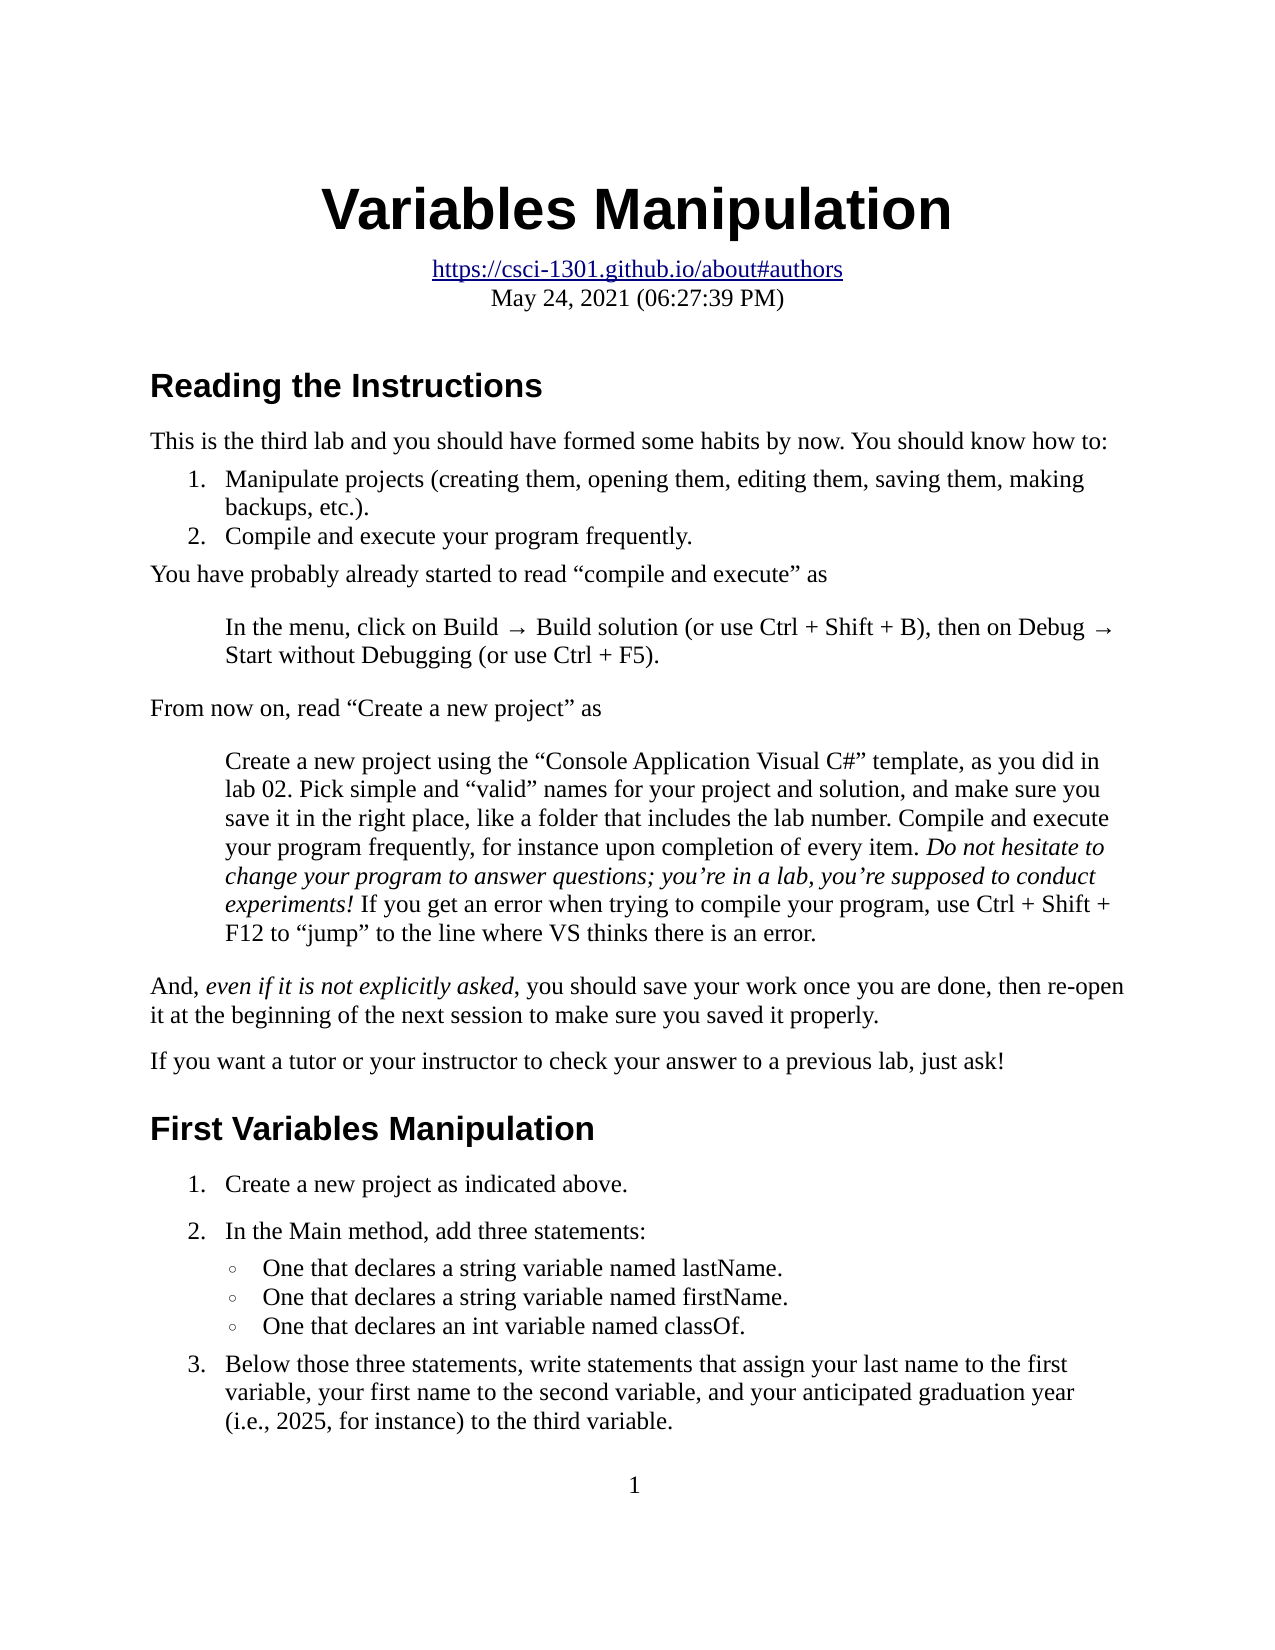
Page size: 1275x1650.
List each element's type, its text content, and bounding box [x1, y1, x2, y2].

title Variables Manipulation [150, 175, 1125, 242]
list Create a new project as indicated above. [187, 1169, 1125, 1198]
text And, even if it is not explicitly asked, you should save your work once you are done, then re-open it at the beginning of the next session to make sure you saved it properly. [150, 971, 1125, 1028]
text This is the third lab and you should have formed some habits by now. You should know how to: [150, 426, 1125, 455]
text In the menu, click on Build → Build solution (or use Ctrl + Shift + B), then on Debug → Start without Debugging (or use Ctrl + F5). [225, 612, 1125, 669]
text From now on, read “Create a new project” as [150, 693, 1125, 722]
list In the Main method, add three statements: [187, 1216, 1125, 1244]
subtitle First Variables Manipulation [150, 1109, 1125, 1148]
text You have probably already started to read “compile and execute” as [150, 559, 1125, 588]
list One that declares a string variable named firstName. [225, 1282, 1125, 1311]
text Create a new project using the “Console Application Visual C#” template, as you did in lab 02. Pick simple and “valid” names for your project and solution, and make sure you save it in the right place, like a folder that includes the lab number. Compile and execute your program frequently, for instance upon completion of every item. Do not hesitate to change your program to answer questions; you’re in a lab, you’re supposed to conduct experiments! If you get an error when trying to compile your program, use Ctrl + Shift + F12 to “jump” to the line where VS thinks there is an error. [225, 746, 1125, 947]
text May 24, 2021 (06:27:39 PM) [150, 283, 1125, 312]
list Manipulate projects (creating them, opening them, editing them, saving them, making backups, etc.). [187, 464, 1125, 521]
subtitle Reading the Instructions [150, 366, 1125, 404]
list One that declares an int variable named classOf. [225, 1311, 1125, 1340]
list One that declares a string variable named lastName. [225, 1253, 1125, 1282]
text https://csci-1301.github.io/about#authors [150, 254, 1125, 283]
text If you want a tutor or your instructor to check your answer to a previous lab, just ask! [150, 1046, 1125, 1075]
list Compile and execute your program frequently. [187, 521, 1125, 550]
list Below those three statements, write statements that assign your last name to the first variable, your first name to the second variable, and your anticipated graduation year (i.e., 2025, for instance) to the third variable. [187, 1349, 1125, 1435]
